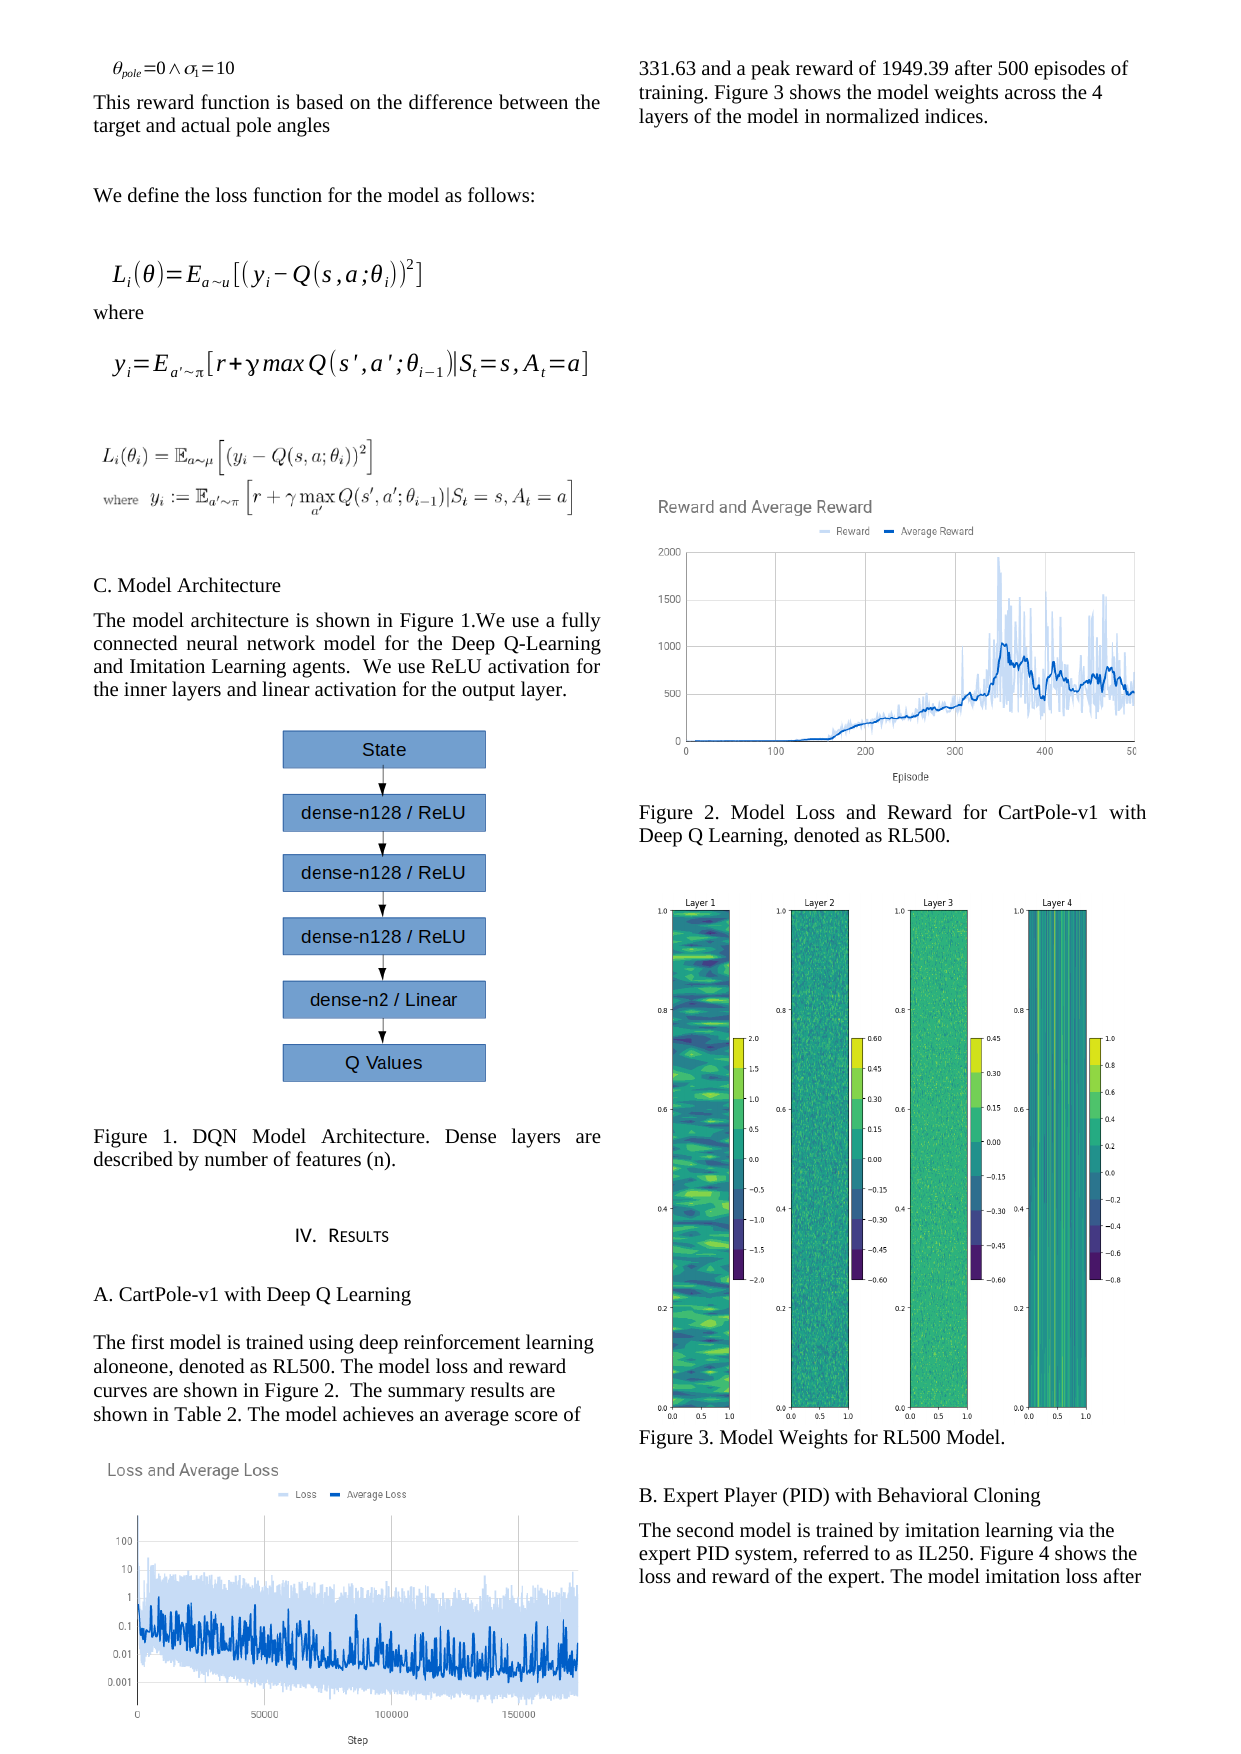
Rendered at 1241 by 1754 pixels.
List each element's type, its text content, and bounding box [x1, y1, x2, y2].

table_header [94, 750, 256, 784]
picture [96, 1446, 583, 1754]
text Figure 3. Model Weights for RL500 Model. [639, 1425, 1147, 1472]
text where [93, 301, 601, 324]
picture [652, 893, 1125, 1425]
picture [642, 490, 1137, 789]
text 331.63 and a peak reward of 1949.39 after 500 episodes of training. Figure 3 shows the model weights across the 4 layers of the model in normalized indices. [639, 56, 1147, 128]
table_cell [94, 879, 256, 925]
table_cell [511, 973, 601, 1019]
table_cell [94, 926, 256, 972]
subtitle Results [93, 1222, 601, 1248]
text C. Model Architecture [93, 574, 601, 597]
table_cell [94, 832, 256, 878]
text We define the loss function for the model as follows: [93, 184, 601, 207]
text Figure 1. DQN Model Architecture. Dense layers are described by number of features (n). [93, 1125, 601, 1171]
text This reward function is based on the difference between the target and actual pole angles [93, 91, 601, 137]
picture [92, 427, 602, 527]
table_cell [94, 785, 256, 831]
table_cell [511, 832, 601, 878]
text The first model is trained using deep reinforcement learning aloneone, denoted as RL500. The model loss and reward curves are shown in Figure 2. The summary results are shown in Table 2. The model achieves an average score of [93, 1330, 601, 1426]
table_cell [511, 785, 601, 831]
text The model architecture is shown in Figure 1.We use a fully connected neural network model for the Deep Q-Learning and Imitation Learning agents. We use ReLU activation for the inner layers and linear activation for the output layer. [93, 609, 601, 701]
text A. CartPole-v1 with Deep Q Learning [93, 1282, 601, 1306]
text Figure 2. Model Loss and Reward for CartPole-v1 with Deep Q Learning, denoted as RL500. [639, 789, 1147, 847]
table_cell [511, 879, 601, 925]
text The second model is trained by imitation learning via the expert PID system, referred to as IL250. Figure 4 shows the loss and reward of the expert. The model imitation loss after [639, 1519, 1147, 1588]
table_cell [511, 926, 601, 972]
text B. Expert Player (PID) with Behavioral Cloning [639, 1484, 1147, 1507]
picture [256, 715, 511, 1097]
table_cell [94, 973, 256, 1019]
table_header [511, 750, 601, 784]
